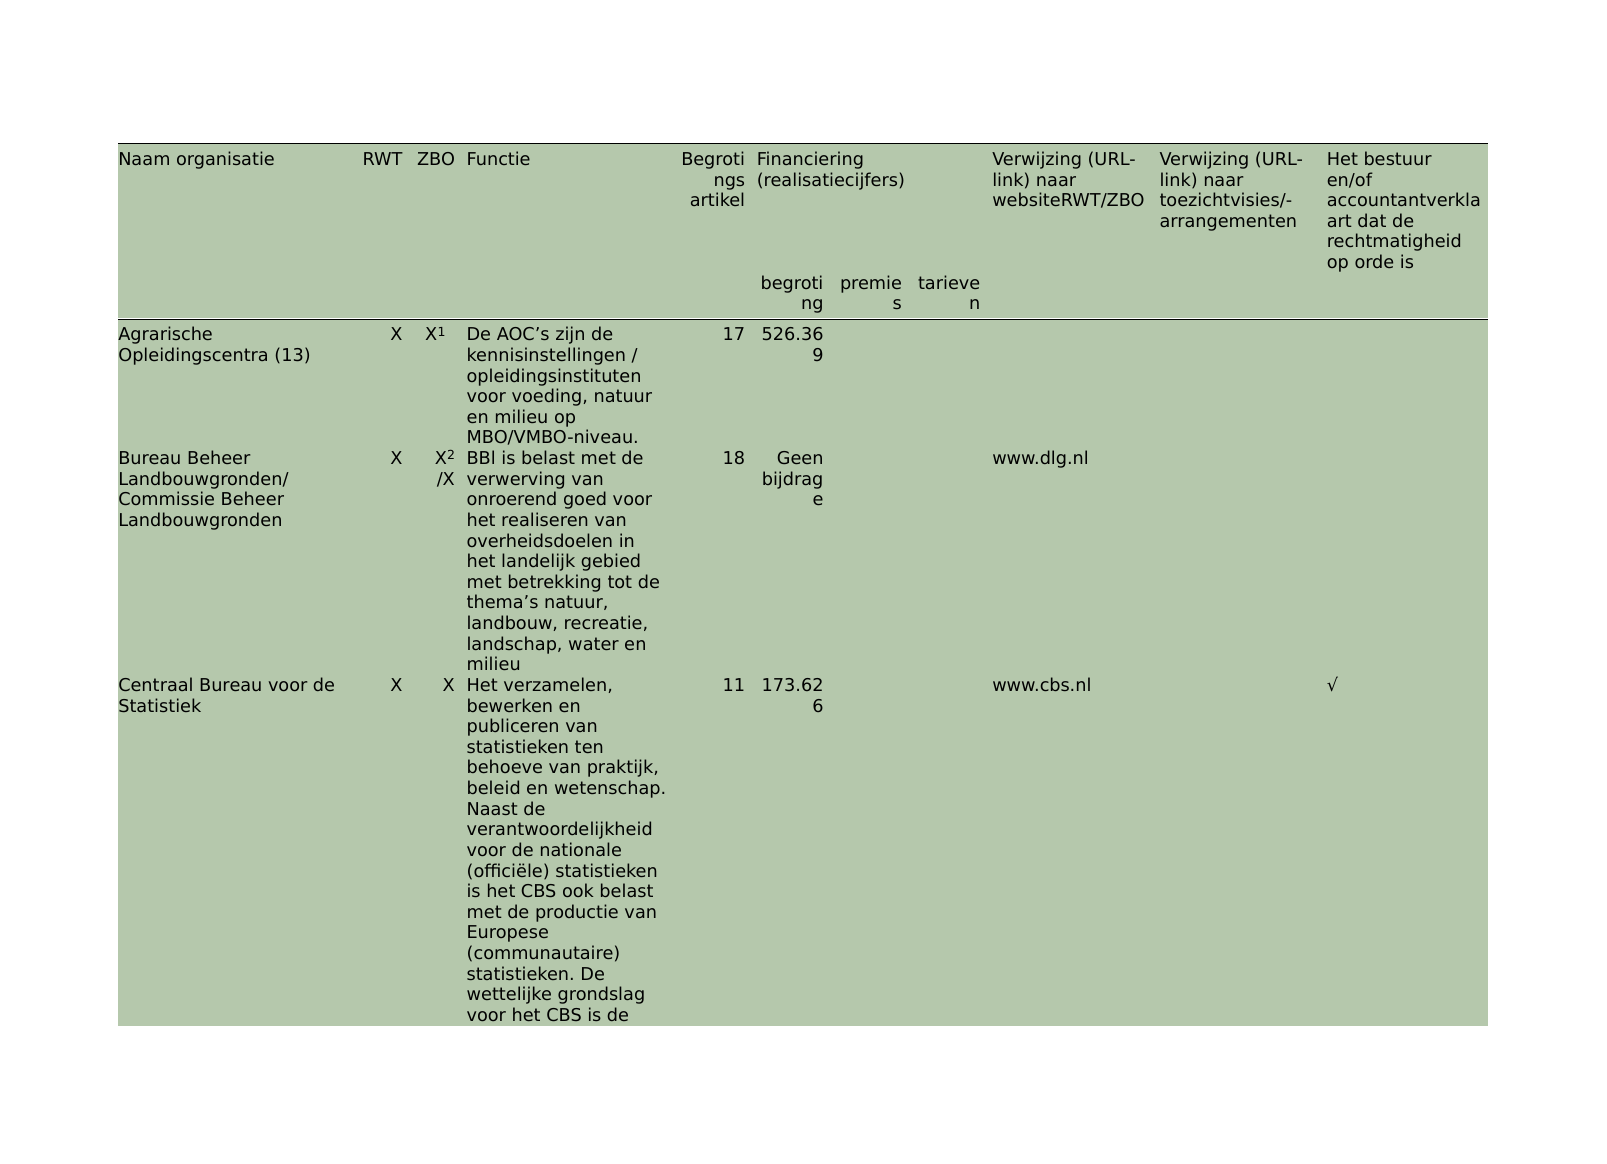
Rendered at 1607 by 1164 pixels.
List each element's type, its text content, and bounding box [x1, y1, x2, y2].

table_cell [1321, 448, 1488, 675]
table_cell [461, 273, 672, 318]
table_cell [1321, 273, 1488, 318]
table_cell X [356, 320, 408, 448]
table_cell De AOC’s zijn de kennisinstellingen / opleidingsinstituten voor voeding, natuur en milieu op MBO/VMBO-niveau. [461, 320, 672, 448]
table_cell www.dlg.nl [986, 448, 1153, 675]
table_cell [1154, 675, 1321, 1026]
table_header Begrotings artikel [672, 144, 751, 273]
table_cell [829, 448, 908, 675]
table_cell [408, 273, 461, 318]
table_cell Bureau Beheer Landbouwgronden/ Commissie Beheer Landbouwgronden [118, 448, 356, 675]
table_cell Geen bijdrage [751, 448, 829, 675]
table_cell [1154, 320, 1321, 448]
table_cell www.cbs.nl [986, 675, 1153, 1026]
table_header RWT [356, 144, 408, 273]
table_cell premies [829, 273, 908, 318]
table_cell [908, 448, 986, 675]
table_cell BBl is belast met de verwerving van onroerend goed voor het realiseren van overheidsdoelen in het landelijk gebied met betrekking tot de thema’s natuur, landbouw, recreatie, landschap, water en milieu [461, 448, 672, 675]
table_cell Het verzamelen, bewerken en publiceren van statistieken ten behoeve van praktijk, beleid en wetenschap. Naast de verantwoordelijkheid voor de nationale (officiële) statistieken is het CBS ook belast met de productie van Europese (communautaire) statistieken. De wettelijke grondslag voor het CBS is de [461, 675, 672, 1026]
table_cell X1 [408, 320, 461, 448]
table_cell 173.626 [751, 675, 829, 1026]
table_cell √ [1321, 675, 1488, 1026]
table_cell [1321, 320, 1488, 448]
table_cell [829, 320, 908, 448]
table_cell X [356, 675, 408, 1026]
table_cell [986, 320, 1153, 448]
table_header Verwijzing (URL-link) naar toezichtvisies/-arrangementen [1154, 144, 1321, 273]
table_header Financiering (realisatiecijfers) [751, 144, 986, 273]
table_cell Centraal Bureau voor de Statistiek [118, 675, 356, 1026]
table_header Het bestuur en/of accountantverklaart dat de rechtmatigheid op orde is [1321, 144, 1488, 273]
table_cell [908, 675, 986, 1026]
table_cell [118, 273, 356, 318]
table_cell 17 [672, 320, 751, 448]
table_cell [829, 675, 908, 1026]
table_header ZBO [408, 144, 461, 273]
table_cell X [408, 675, 461, 1026]
table_header Functie [461, 144, 672, 273]
table_cell 526.369 [751, 320, 829, 448]
table_cell 18 [672, 448, 751, 675]
table_cell [1154, 448, 1321, 675]
table_header Verwijzing (URL-link) naar websiteRWT/ZBO [986, 144, 1153, 273]
table_cell [356, 273, 408, 318]
table_cell begroting [751, 273, 829, 318]
table_cell X [356, 448, 408, 675]
table_cell [908, 320, 986, 448]
table_header Naam organisatie [118, 144, 356, 273]
table_cell X2 /X [408, 448, 461, 675]
table_cell [1154, 273, 1321, 318]
table_cell 11 [672, 675, 751, 1026]
table_cell [672, 273, 751, 318]
table_cell Agrarische Opleidingscentra (13) [118, 320, 356, 448]
table_cell [986, 273, 1153, 318]
table_cell tarieven [908, 273, 986, 318]
